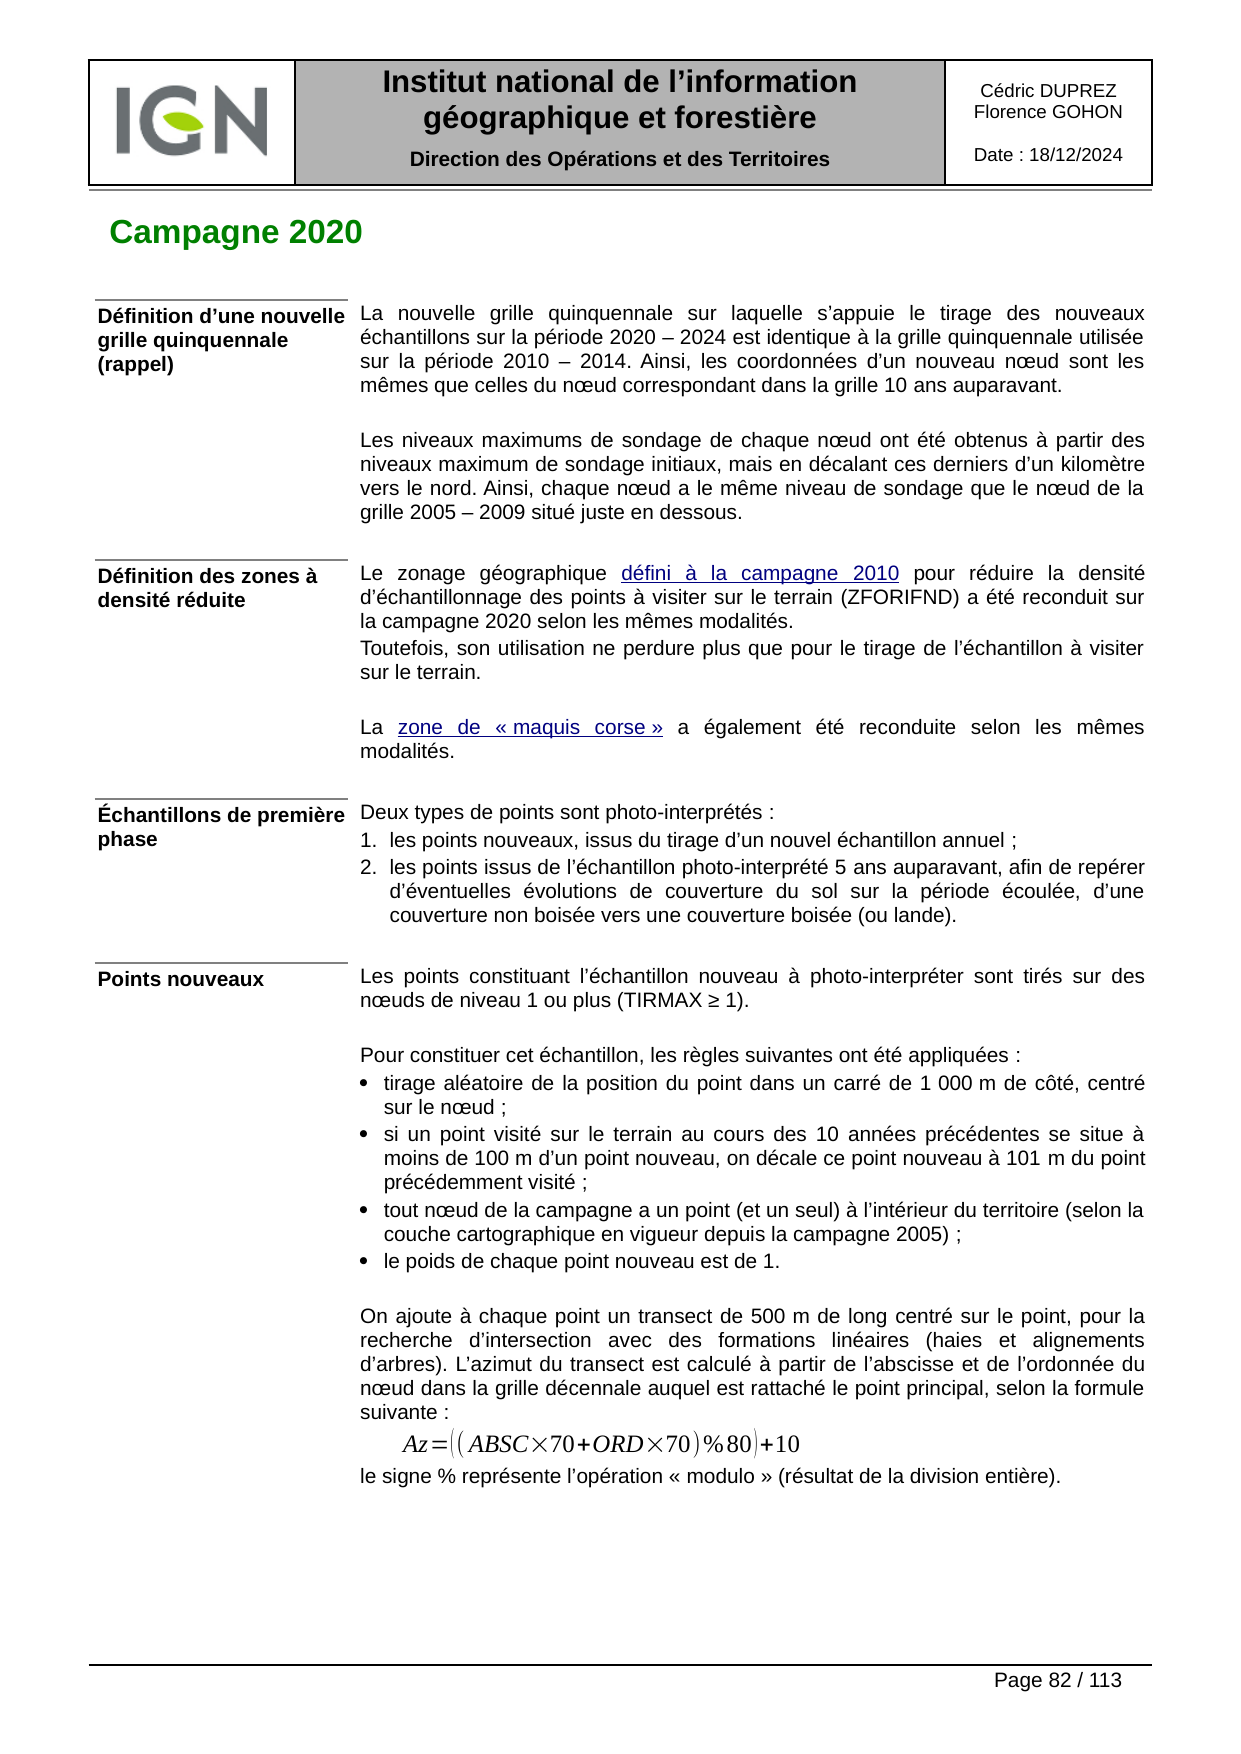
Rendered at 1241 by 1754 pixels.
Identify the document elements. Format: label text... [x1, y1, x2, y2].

table_header Définition d’une nouvelle grille quinquennale (rappel) [89, 298, 354, 557]
table_header La nouvelle grille quinquennale sur laquelle s’appuie le tirage des nouveaux échantillons sur la période 2020 – 2024 est identique à la grille quinquennale utilisée sur la période 2010 – 2014. Ainsi, les coordonnées d’un nouveau nœud sont les mêmes que celles du nœud correspondant dans la grille 10 ans auparavant. Les niveaux maximums de sondage de chaque nœud ont été obtenus à partir des niveaux maximum de sondage initiaux, mais en décalant ces derniers d’un kilomètre vers le nord. Ainsi, chaque nœud a le même niveau de sondage que le nœud de la grille 2005 – 2009 situé juste en dessous. [354, 298, 1152, 557]
subtitle Campagne 2020 [88, 190, 1152, 271]
table_cell Points nouveaux [89, 960, 354, 1522]
table_cell Définition des zones à densité réduite [89, 557, 354, 797]
table_cell Échantillons de première phase [89, 797, 354, 960]
table_cell Deux types de points sont photo-interprétés : les points nouveaux, issus du tirage d’un nouvel échantillon annuel ; les points issus de l’échantillon photo-interprété 5 ans auparavant, afin de repérer d’éventuelles évolutions de couverture du sol sur la période écoulée, d’une couverture non boisée vers une couverture boisée (ou lande). [354, 797, 1152, 960]
picture [91, 62, 293, 180]
table_cell Les points constituant l’échantillon nouveau à photo-interpréter sont tirés sur des nœuds de niveau 1 ou plus (TIRMAX ≥ 1). Pour constituer cet échantillon, les règles suivantes ont été appliquées : tirage aléatoire de la position du point dans un carré de 1 000 m de côté, centré sur le nœud ; si un point visité sur le terrain au cours des 10 années précédentes se situe à moins de 100 m d’un point nouveau, on décale ce point nouveau à 101 m du point précédemment visité ; tout nœud de la campagne a un point (et un seul) à l’intérieur du territoire (selon la couche cartographique en vigueur depuis la campagne 2005) ; le poids de chaque point nouveau est de 1. On ajoute à chaque point un transect de 500 m de long centré sur le point, pour la recherche d’intersection avec des formations linéaires (haies et alignements d’arbres). L’azimut du transect est calculé à partir de l’abscisse et de l’ordonnée du nœud dans la grille décennale auquel est rattaché le point principal, selon la formule suivante : le signe % représente l’opération « modulo » (résultat de la division entière). [354, 960, 1152, 1522]
table_cell Le zonage géographique défini à la campagne 2010 pour réduire la densité d’échantillonnage des points à visiter sur le terrain (ZFORIFND) a été reconduit sur la campagne 2020 selon les mêmes modalités. Toutefois, son utilisation ne perdure plus que pour le tirage de l’échantillon à visiter sur le terrain. La zone de « maquis corse » a également été reconduite selon les mêmes modalités. [354, 557, 1152, 797]
